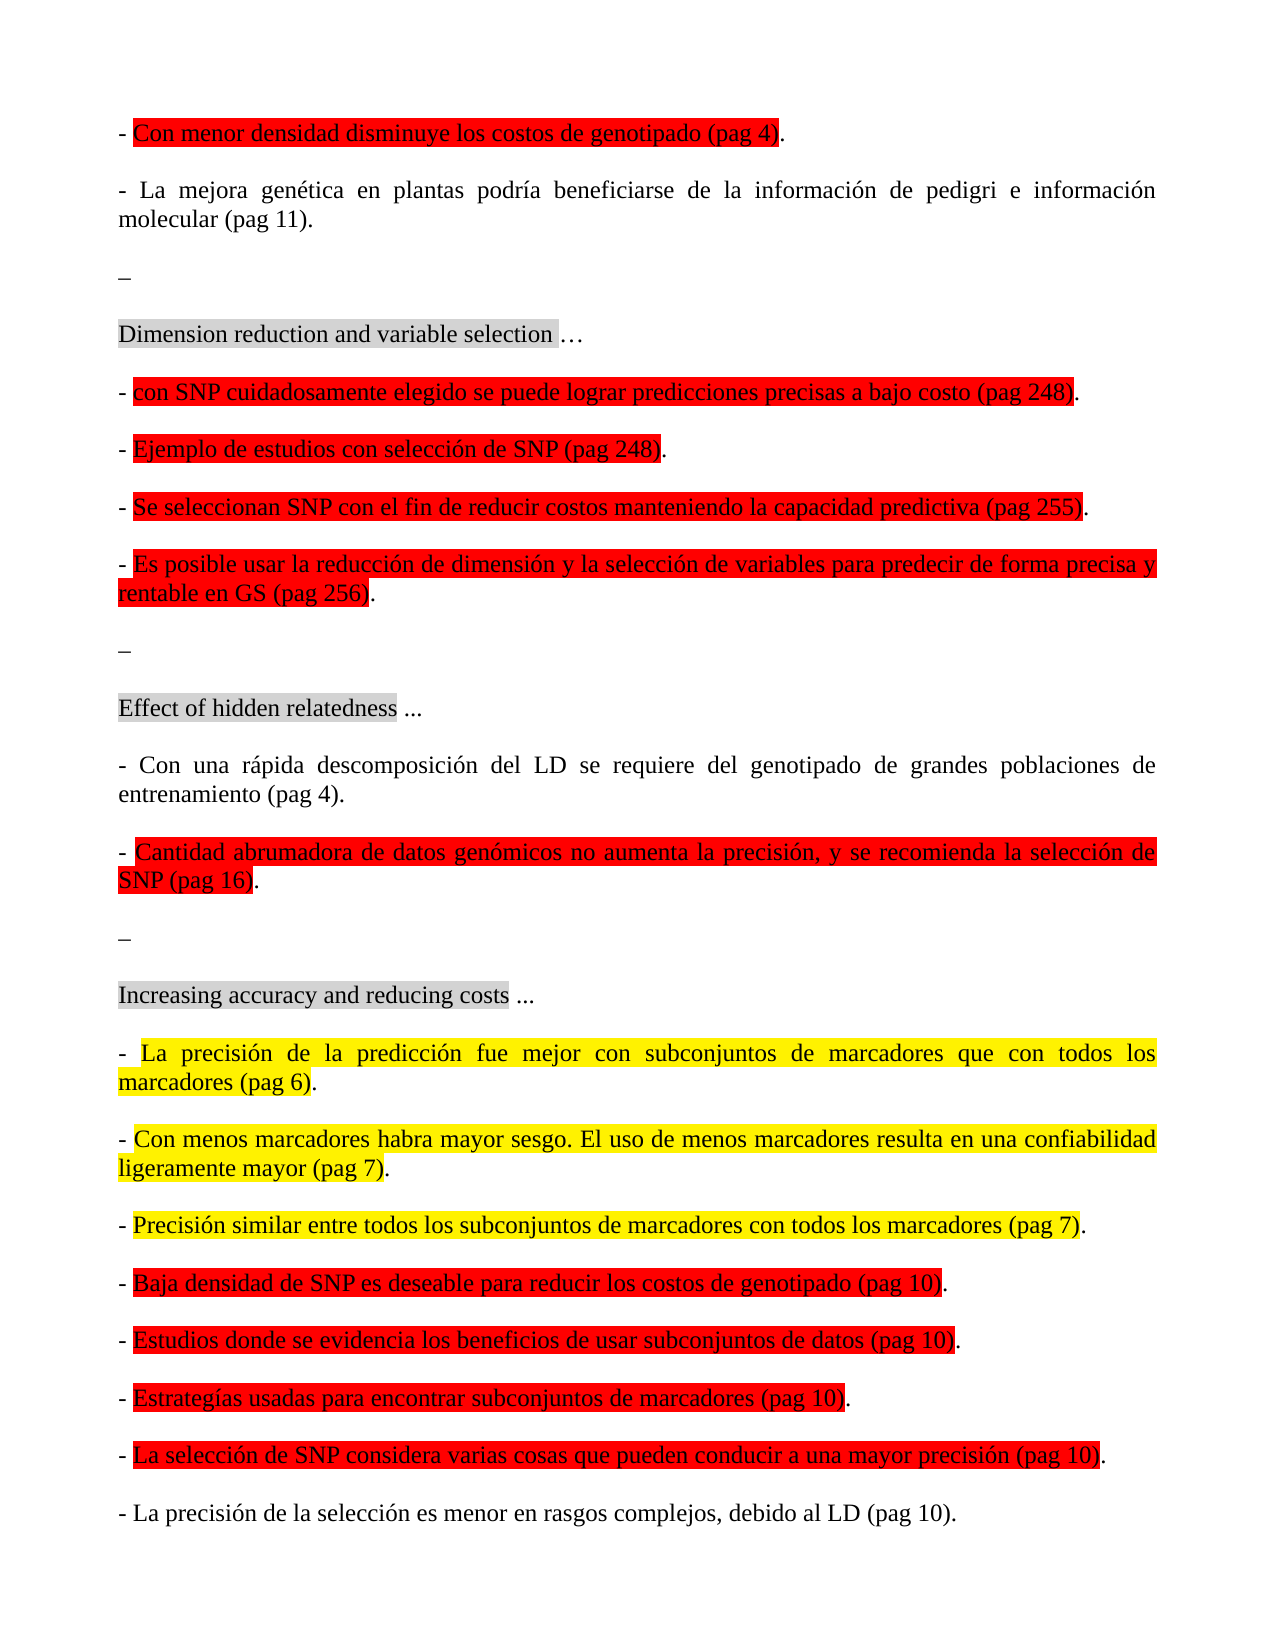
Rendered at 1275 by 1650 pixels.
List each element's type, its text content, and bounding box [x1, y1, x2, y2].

text – [118, 636, 1157, 664]
text - La mejora genética en plantas podría beneficiarse de la información de pedigri e información molecular (pag 11). [118, 176, 1157, 233]
text - La selección de SNP considera varias cosas que pueden conducir a una mayor precisión (pag 10). [118, 1441, 1157, 1469]
text - con SNP cuidadosamente elegido se puede lograr predicciones precisas a bajo costo (pag 248). [118, 377, 1157, 406]
text - Precisión similar entre todos los subconjuntos de marcadores con todos los marcadores (pag 7). [118, 1211, 1157, 1239]
text Increasing accuracy and reducing costs ... [118, 981, 1157, 1009]
text - Con menos marcadores habra mayor sesgo. El uso de menos marcadores resulta en una confiabilidad ligeramente mayor (pag 7). [118, 1124, 1157, 1182]
text - Es posible usar la reducción de dimensión y la selección de variables para predecir de forma precisa y rentable en GS (pag 256). [118, 549, 1157, 607]
text – [118, 923, 1157, 952]
text - Baja densidad de SNP es deseable para reducir los costos de genotipado (pag 10). [118, 1268, 1157, 1297]
text - Se seleccionan SNP con el fin de reducir costos manteniendo la capacidad predictiva (pag 255). [118, 492, 1157, 521]
text - Estrategías usadas para encontrar subconjuntos de marcadores (pag 10). [118, 1383, 1157, 1412]
text - Con una rápida descomposición del LD se requiere del genotipado de grandes poblaciones de entrenamiento (pag 4). [118, 751, 1157, 808]
text - La precisión de la selección es menor en rasgos complejos, debido al LD (pag 10). [118, 1498, 1157, 1527]
text - Estudios donde se evidencia los beneficios de usar subconjuntos de datos (pag 10). [118, 1326, 1157, 1354]
text - La precisión de la predicción fue mejor con subconjuntos de marcadores que con todos los marcadores (pag 6). [118, 1038, 1157, 1096]
text Dimension reduction and variable selection … [118, 319, 1157, 348]
text - Cantidad abrumadora de datos genómicos no aumenta la precisión, y se recomienda la selección de SNP (pag 16). [118, 837, 1157, 894]
text - Con menor densidad disminuye los costos de genotipado (pag 4). [118, 118, 1157, 147]
text - Ejemplo de estudios con selección de SNP (pag 248). [118, 434, 1157, 463]
text – [118, 262, 1157, 291]
text Effect of hidden relatedness ... [118, 693, 1157, 722]
